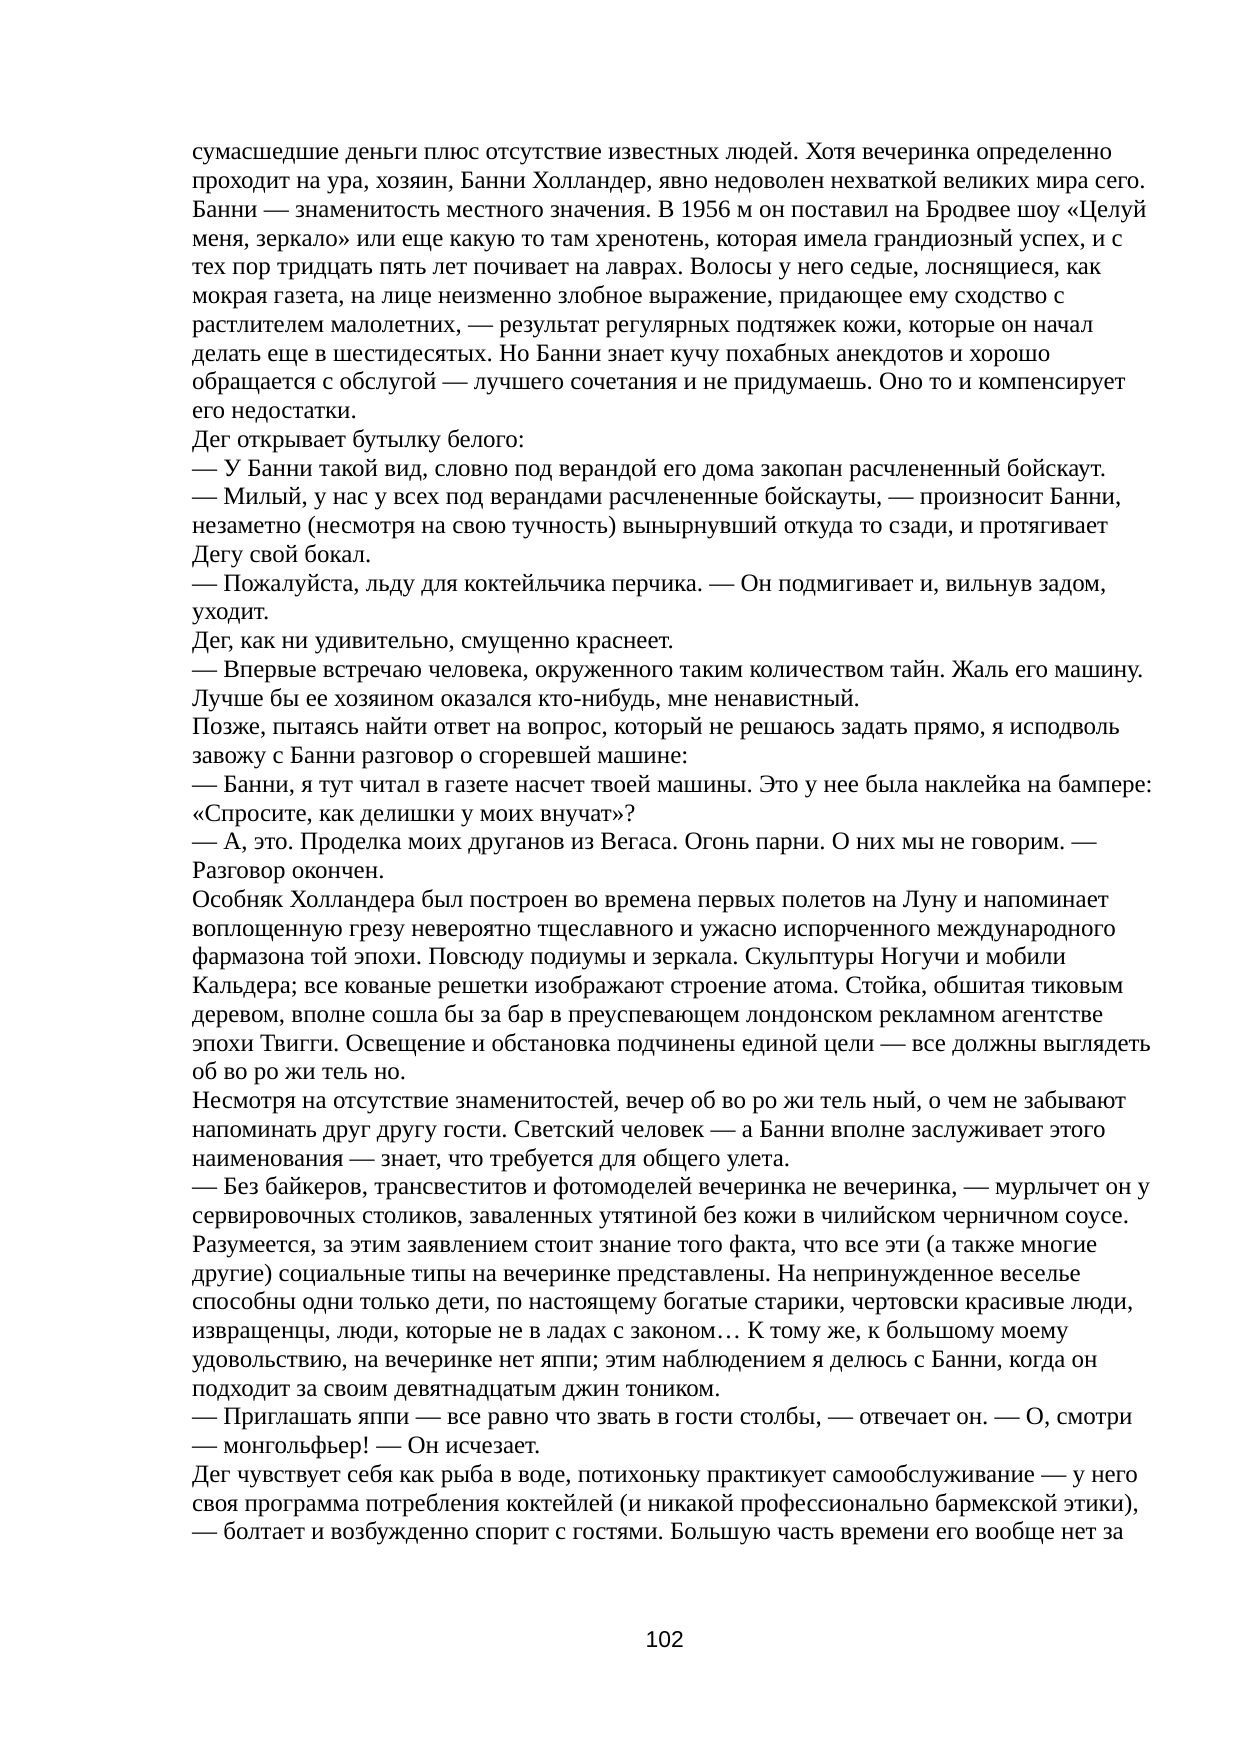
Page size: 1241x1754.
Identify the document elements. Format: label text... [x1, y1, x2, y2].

table_header сумасшедшие деньги плюс отсутствие известных людей. Хотя вечеринка определенно проходит на ура, хозяин, Банни Холландер, явно недоволен нехваткой великих мира сего. Банни — знаменитость местного значения. В 1956 м он поставил на Бродвее шоу «Целуй меня, зеркало» или еще какую то там хренотень, которая имела грандиозный успех, и с тех пор тридцать пять лет почивает на лаврах. Волосы у него седые, лоснящиеся, как мокрая газета, на лице неизменно злобное выражение, придающее ему сходство с растлителем малолетних, — результат регулярных подтяжек кожи, которые он начал делать еще в шестидесятых. Но Банни знает кучу похабных анекдотов и хорошо обращается с обслугой — лучшего сочетания и не придумаешь. Оно то и компенсирует его недостатки. Дег открывает бутылку белого: — У Банни такой вид, словно под верандой его дома закопан расчлененный бойскаут. — Милый, у нас у всех под верандами расчлененные бойскауты, — произносит Банни, незаметно (несмотря на свою тучность) вынырнувший откуда то сзади, и протягивает Дегу свой бокал. — Пожалуйста, льду для коктейльчика перчика. — Он подмигивает и, вильнув задом, уходит. Дег, как ни удивительно, смущенно краснеет. — Впервые встречаю человека, окруженного таким количеством тайн. Жаль его машину. Лучше бы ее хозяином оказался кто‑нибудь, мне ненавистный. Позже, пытаясь найти ответ на вопрос, который не решаюсь задать прямо, я исподволь завожу с Банни разговор о сгоревшей машине: — Банни, я тут читал в газете насчет твоей машины. Это у нее была наклейка на бампере: «Спросите, как делишки у моих внучат»? — А, это. Проделка моих друганов из Вегаса. Огонь парни. О них мы не говорим. — Разговор окончен. Особняк Холландера был построен во времена первых полетов на Луну и напоминает воплощенную грезу невероятно тщеславного и ужасно испорченного международного фармазона той эпохи. Повсюду подиумы и зеркала. Скульптуры Ногучи и мобили Кальдера; все кованые решетки изображают строение атома. Стойка, обшитая тиковым деревом, вполне сошла бы за бар в преуспевающем лондонском рекламном агентстве эпохи Твигги. Освещение и обстановка подчинены единой цели — все должны выглядеть об во ро жи тель но. Несмотря на отсутствие знаменитостей, вечер об во ро жи тель ный, о чем не забывают напоминать друг другу гости. Светский человек — а Банни вполне заслуживает этого наименования — знает, что требуется для общего улета. — Без байкеров, трансвеститов и фотомоделей вечеринка не вечеринка, — мурлычет он у сервировочных столиков, заваленных утятиной без кожи в чилийском черничном соусе. Разумеется, за этим заявлением стоит знание того факта, что все эти (а также многие другие) социальные типы на вечеринке представлены. На непринужденное веселье способны одни только дети, по настоящему богатые старики, чертовски красивые люди, извращенцы, люди, которые не в ладах с законом… К тому же, к большому моему удовольствию, на вечеринке нет яппи; этим наблюдением я делюсь с Банни, когда он подходит за своим девятнадцатым джин тоником. — Приглашать яппи — все равно что звать в гости столбы, — отвечает он. — О, смотри — монгольфьер! — Он исчезает. Дег чувствует себя как рыба в воде, потихоньку практикует самообслуживание — у него своя программа потребления коктейлей (и никакой профессионально бармекской этики), — болтает и возбужденно спорит с гостями. Большую часть времени его вообще нет за [184, 118, 1166, 1553]
